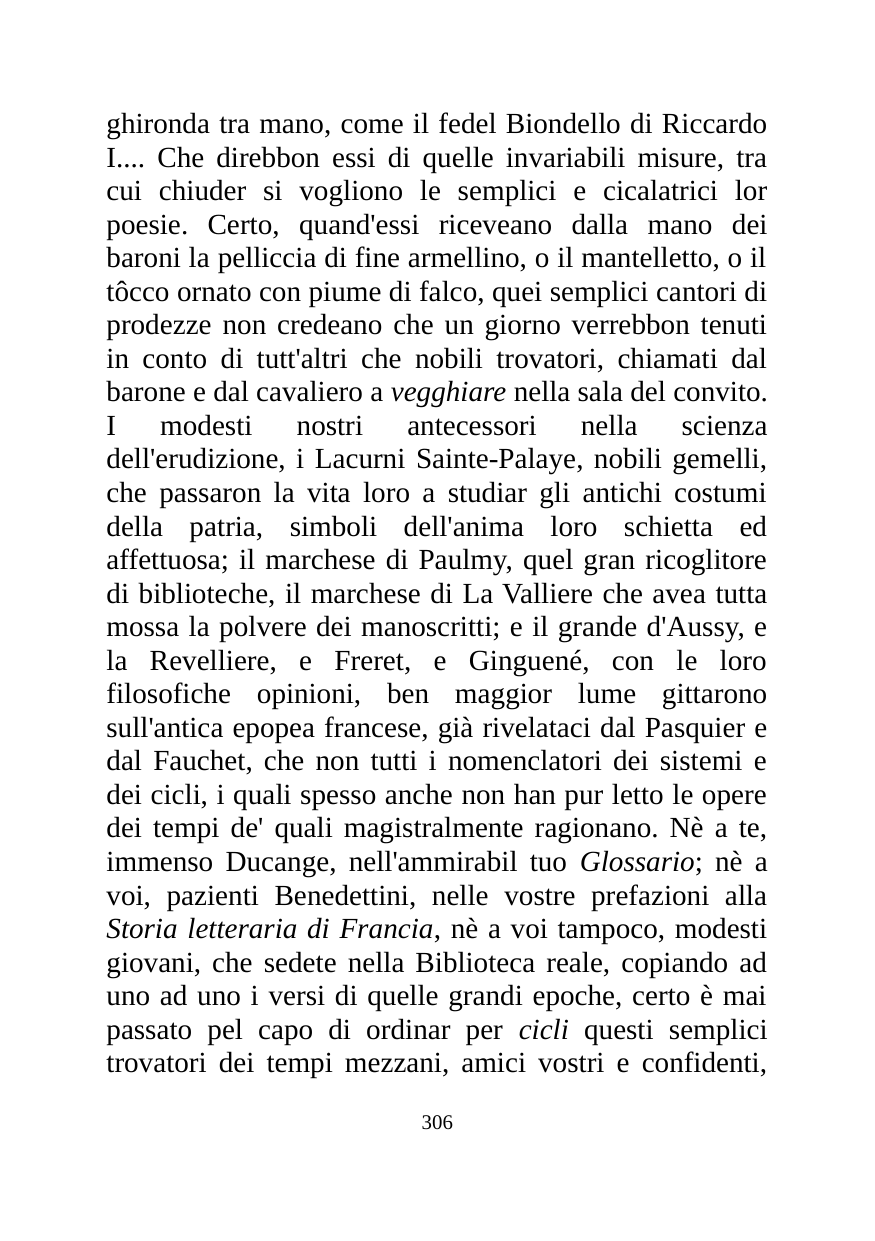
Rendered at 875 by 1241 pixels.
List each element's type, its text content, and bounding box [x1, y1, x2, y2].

text ghironda tra mano, come il fedel Biondello di Riccardo I.... Che direbbon essi di quelle invariabili misure, tra cui chiuder si vogliono le semplici e cicalatrici lor poesie. Certo, quand'essi riceveano dalla mano dei baroni la pelliccia di fine armellino, o il mantelletto, o il tôcco ornato con piume di falco, quei semplici cantori di prodezze non credeano che un giorno verrebbon tenuti in conto di tutt'altri che nobili trovatori, chiamati dal barone e dal cavaliero a vegghiare nella sala del convito. I modesti nostri antecessori nella scienza dell'erudizione, i Lacurni Sainte-Palaye, nobili gemelli, che passaron la vita loro a studiar gli antichi costumi della patria, simboli dell'anima loro schietta ed affettuosa; il marchese di Paulmy, quel gran ricoglitore di biblioteche, il marchese di La Valliere che avea tutta mossa la polvere dei manoscritti; e il grande d'Aussy, e la Revelliere, e Freret, e Ginguené, con le loro filosofiche opinioni, ben maggior lume gittarono sull'antica epopea francese, già rivelataci dal Pasquier e dal Fauchet, che non tutti i nomenclatori dei sistemi e dei cicli, i quali spesso anche non han pur letto le opere dei tempi de' quali magistralmente ragionano. Nè a te, immenso Ducange, nell'ammirabil tuo Glossario; nè a voi, pazienti Benedettini, nelle vostre prefazioni alla Storia letteraria di Francia, nè a voi tampoco, modesti giovani, che sedete nella Biblioteca reale, copiando ad uno ad uno i versi di quelle grandi epoche, certo è mai passato pel capo di ordinar per cicli questi semplici trovatori dei tempi mezzani, amici vostri e confidenti, [106, 106, 768, 1079]
